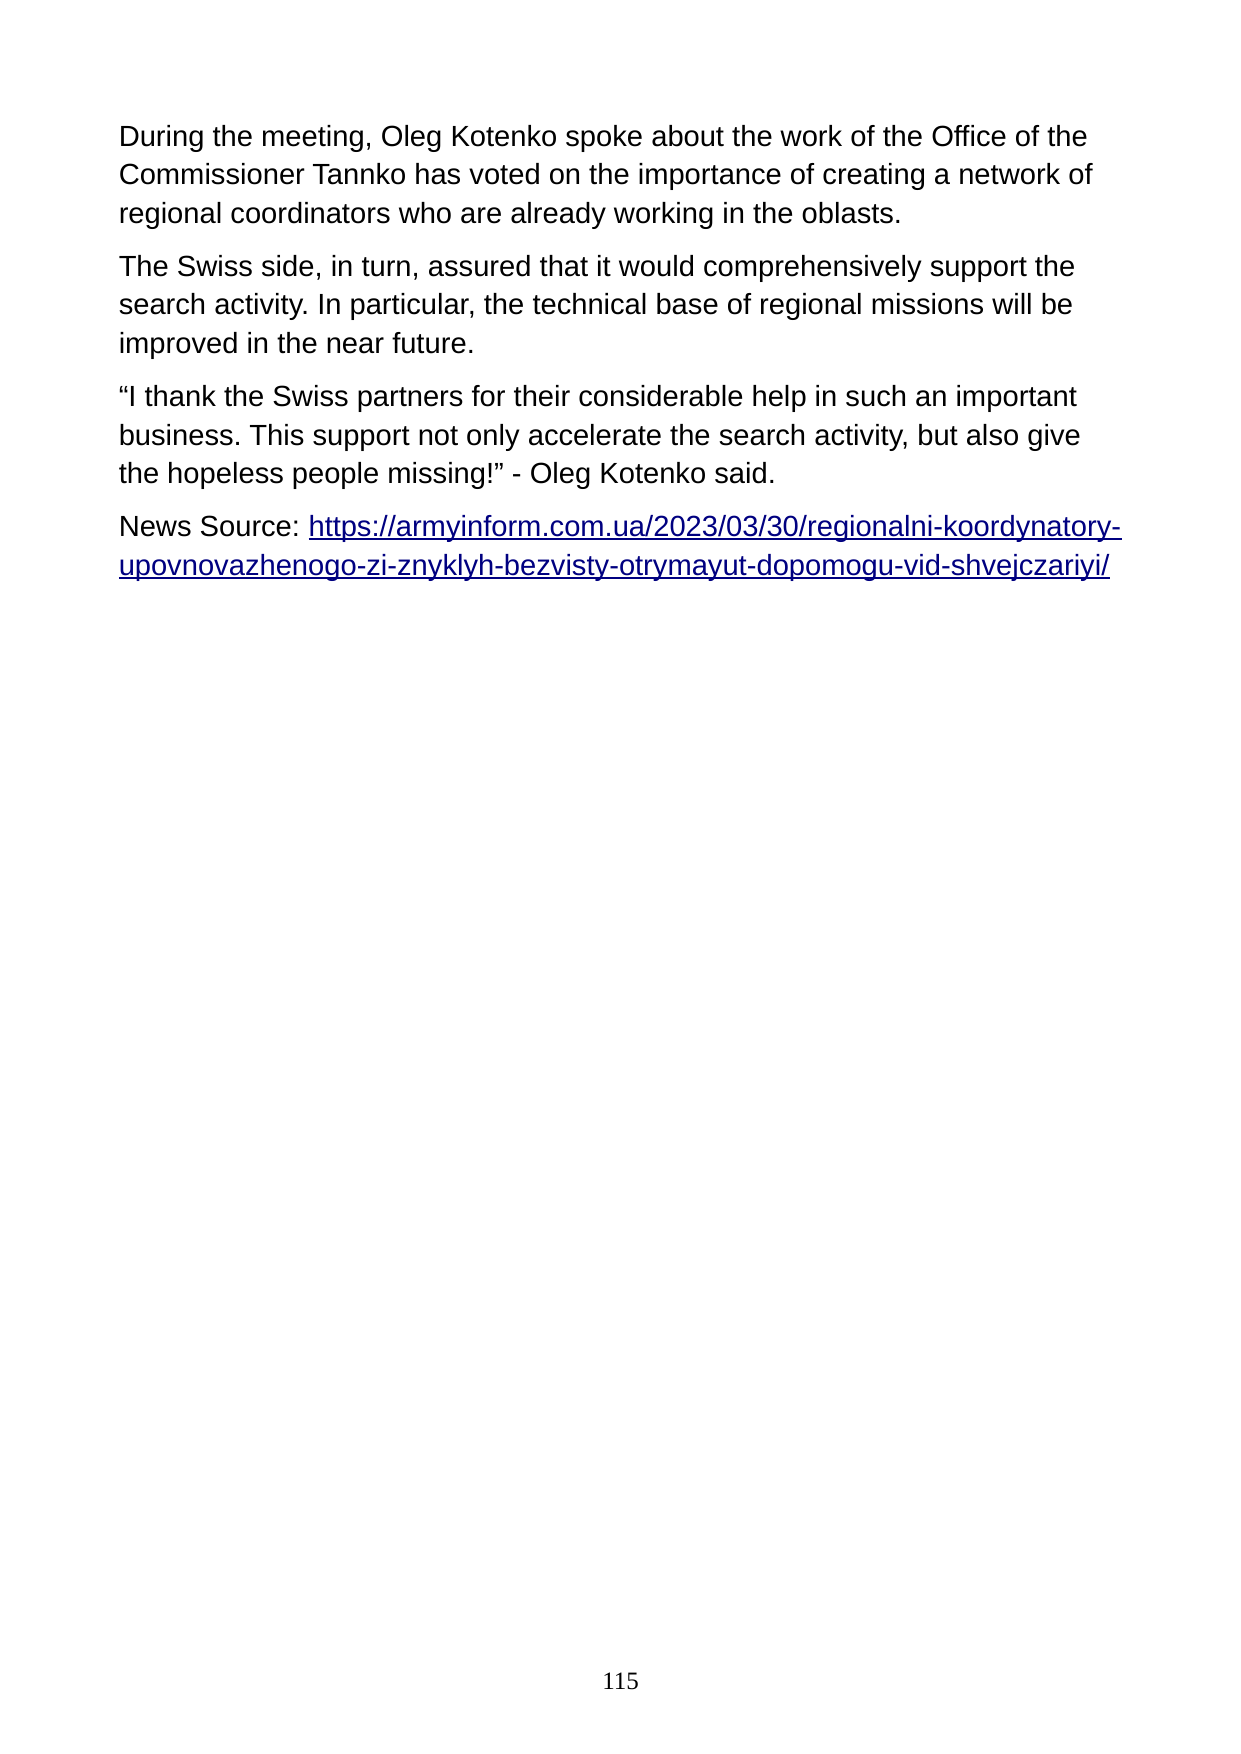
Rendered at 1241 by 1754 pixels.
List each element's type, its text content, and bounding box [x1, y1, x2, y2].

text News Source: https://armyinform.com.ua/2023/03/30/regionalni-koordynatory-upovnovazhenogo-zi-znyklyh-bezvisty-otrymayut-dopomogu-vid-shvejczariyi/ [118, 509, 1122, 581]
text During the meeting, Oleg Kotenko spoke about the work of the Office of the Commissioner Tannko has voted on the importance of creating a network of regional coordinators who are already working in the oblasts. [118, 118, 1122, 229]
text The Swiss side, in turn, assured that it would comprehensively support the search activity. In particular, the technical base of regional missions will be improved in the near future. [118, 249, 1122, 359]
text “I thank the Swiss partners for their considerable help in such an important business. This support not only accelerate the search activity, but also give the hopeless people missing!” - Oleg Kotenko said. [118, 379, 1122, 489]
